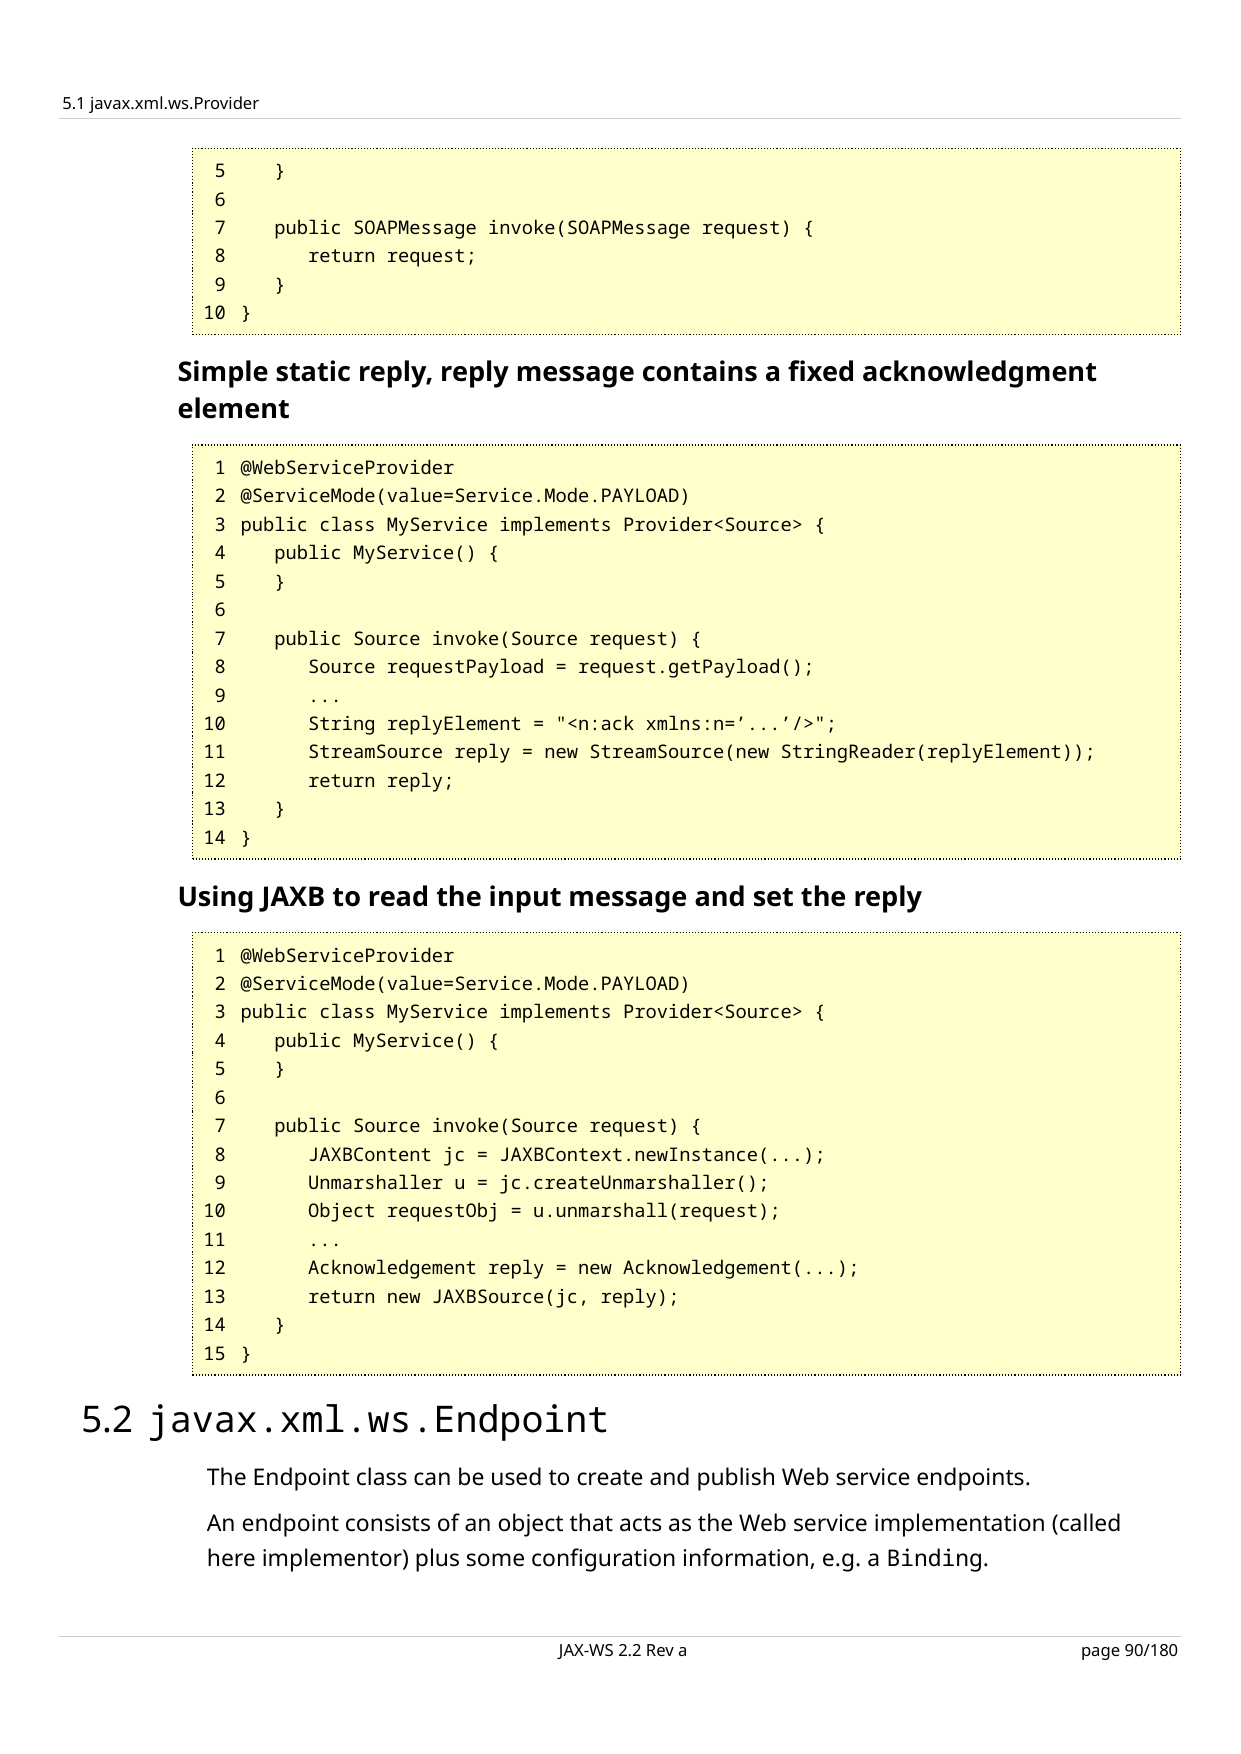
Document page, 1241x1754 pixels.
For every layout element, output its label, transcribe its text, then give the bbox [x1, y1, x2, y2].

list return new JAXBSource(jc, reply); [192, 1273, 1181, 1302]
list public Source invoke(Source request) { [192, 1102, 1181, 1131]
list } [192, 558, 1181, 587]
list JAXBContent jc = JAXBContext.newInstance(...); [192, 1131, 1181, 1159]
text The Endpoint class can be used to create and publish Web service endpoints. [207, 1461, 1122, 1492]
list public class MyService implements Provider<Source> { [192, 501, 1181, 530]
list @WebServiceProvider [192, 932, 1181, 960]
text Using JAXB to read the input message and set the reply [177, 877, 1181, 914]
list } [192, 814, 1181, 859]
subtitle javax.xml.ws.Endpoint [133, 1393, 1181, 1443]
list return request; [192, 233, 1181, 261]
list } [192, 1302, 1181, 1330]
list Unmarshaller u = jc.createUnmarshaller(); [192, 1159, 1181, 1188]
list return reply; [192, 757, 1181, 786]
list StreamSource reply = new StreamSource(new StringReader(replyElement)); [192, 729, 1181, 757]
text Simple static reply, reply message contains a fixed acknowledgment element [177, 353, 1181, 427]
list String replyElement = "<n:ack xmlns:n=’...’/>"; [192, 700, 1181, 729]
text An endpoint consists of an object that acts as the Web service implementation (called here implementor) plus some configuration information, e.g. a Binding. [207, 1507, 1122, 1573]
list ... [192, 672, 1181, 700]
list public MyService() { [192, 530, 1181, 558]
list public class MyService implements Provider<Source> { [192, 989, 1181, 1017]
list public MyService() { [192, 1017, 1181, 1046]
list } [192, 1046, 1181, 1074]
list Acknowledgement reply = new Acknowledgement(...); [192, 1245, 1181, 1273]
list } [192, 290, 1181, 335]
list Source requestPayload = request.getPayload(); [192, 643, 1181, 672]
list ... [192, 1216, 1181, 1245]
list } [192, 786, 1181, 814]
list Object requestObj = u.unmarshall(request); [192, 1188, 1181, 1216]
list @ServiceMode(value=Service.Mode.PAYLOAD) [192, 473, 1181, 501]
list @ServiceMode(value=Service.Mode.PAYLOAD) [192, 960, 1181, 989]
list public SOAPMessage invoke(SOAPMessage request) { [192, 204, 1181, 233]
list } [192, 1330, 1181, 1376]
list @WebServiceProvider [192, 444, 1181, 473]
list } [192, 261, 1181, 290]
list } [192, 147, 1181, 176]
list public Source invoke(Source request) { [192, 615, 1181, 643]
